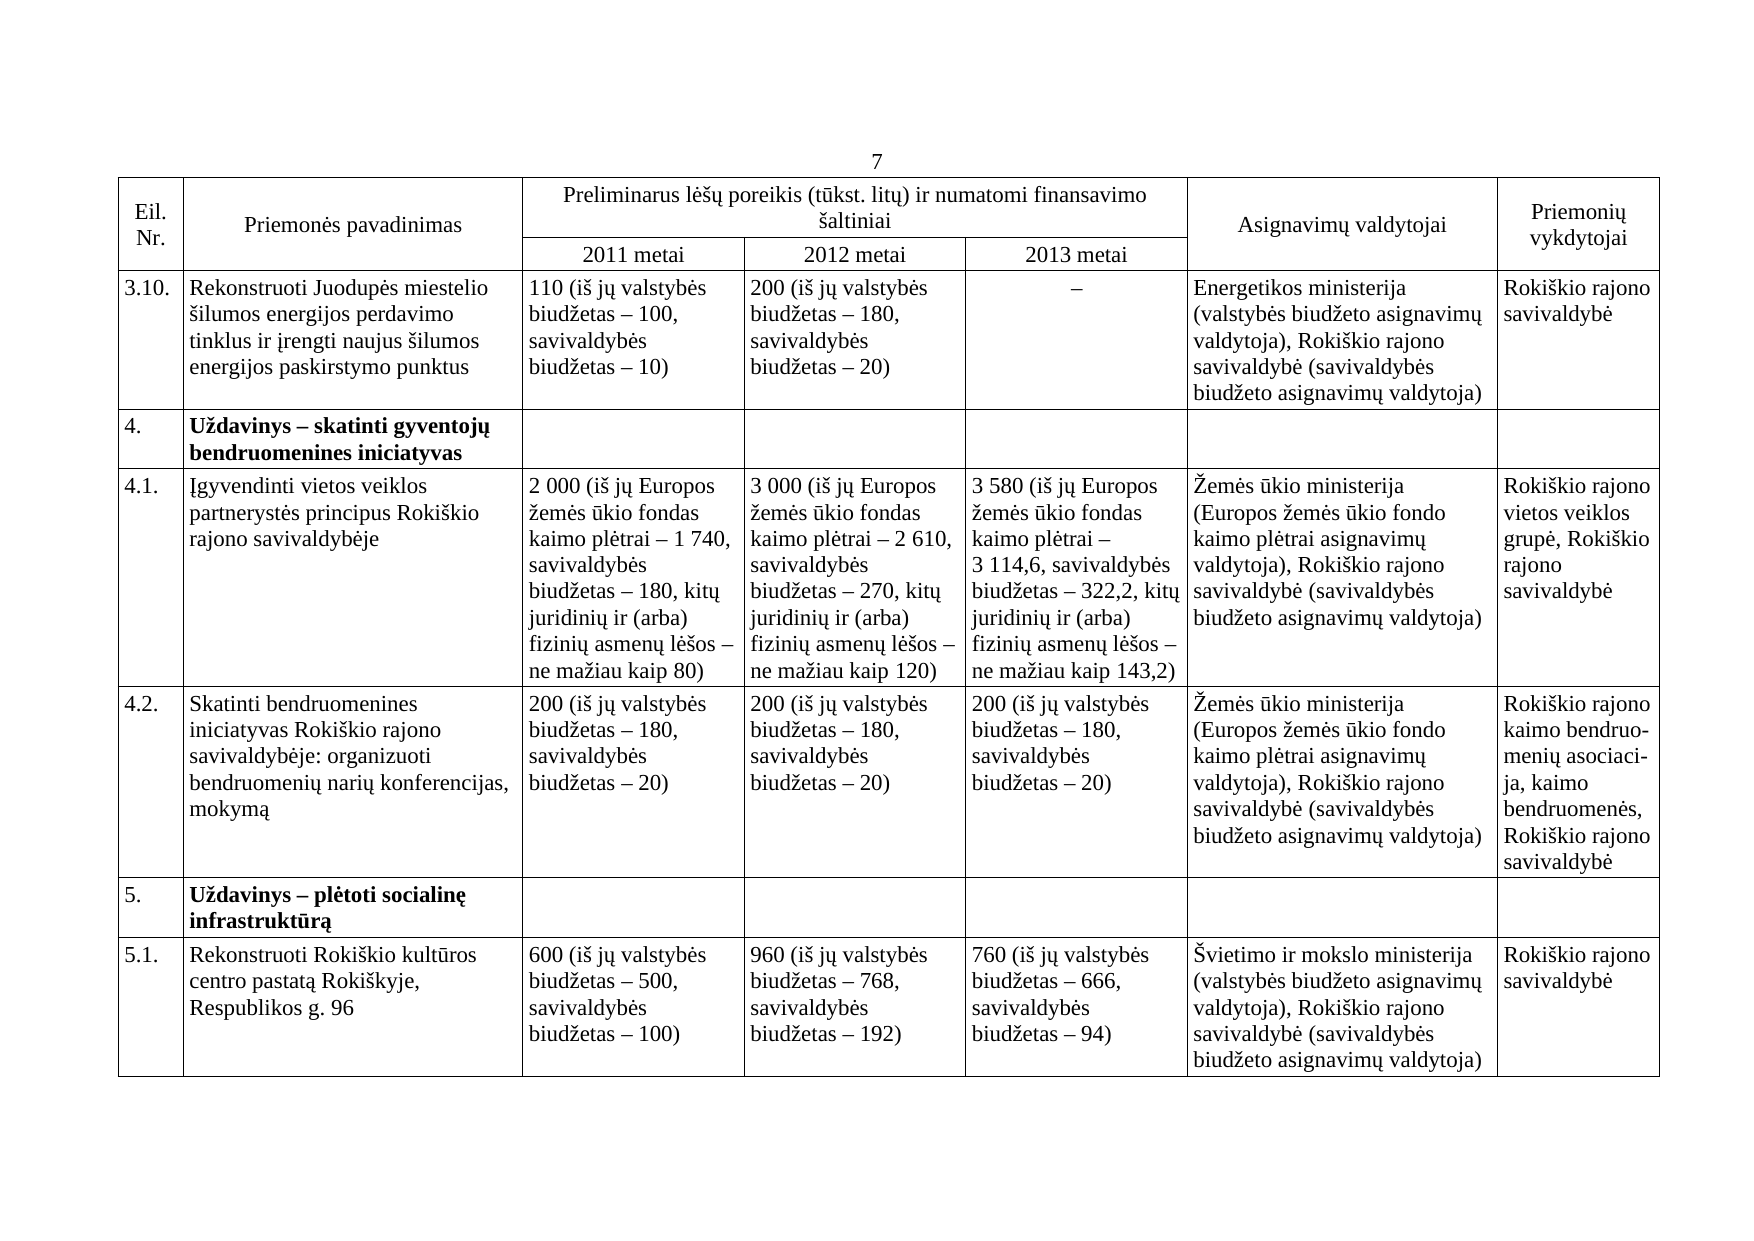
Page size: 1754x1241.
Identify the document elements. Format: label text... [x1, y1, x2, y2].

table_cell Uždavinys – plėtoti socialinę infrastruktūrą [184, 878, 522, 937]
table_cell 4.1. [119, 469, 183, 686]
table_cell [1188, 878, 1497, 937]
table_cell Energetikos ministerija (valstybės biudžeto asignavimų valdytoja), Rokiškio rajono savivaldybė (savivaldybės biudžeto asignavimų valdytoja) [1188, 271, 1497, 409]
table_cell Rokiškio rajono savivaldybė [1498, 271, 1659, 409]
table_cell [523, 410, 744, 468]
table_cell 5. [119, 878, 183, 937]
table_cell 600 (iš jų valstybės biudžetas – 500, savivaldybės biudžetas – 100) [523, 938, 744, 1076]
table_cell Švietimo ir mokslo ministerija (valstybės biudžeto asignavimų valdytoja), Rokiškio rajono savivaldybė (savivaldybės biudžeto asignavimų valdytoja) [1188, 938, 1497, 1076]
table_cell 2013 metai [966, 238, 1187, 270]
table_cell 3.10. [119, 271, 183, 409]
table_cell 4.2. [119, 687, 183, 877]
table_cell 2 000 (iš jų Europos žemės ūkio fondas kaimo plėtrai – 1 740, savivaldybės biudžetas – 180, kitų juridinių ir (arba) fizinių asmenų lėšos – ne mažiau kaip 80) [523, 469, 744, 686]
table_cell [1498, 878, 1659, 937]
table_cell Rokiškio rajono vietos veiklos grupė, Rokiškio rajono savivaldybė [1498, 469, 1659, 686]
table_cell 3 580 (iš jų Europos žemės ūkio fondas kaimo plėtrai – 3 114,6, savivaldybės biudžetas – 322,2, kitų juridinių ir (arba) fizinių asmenų lėšos – ne mažiau kaip 143,2) [966, 469, 1187, 686]
table_cell [1188, 410, 1497, 468]
table_cell Rokiškio rajono kaimo bendruo­menių asocia­ci­ja, kaimo bendruomenės, Rokiškio rajono savivaldybė [1498, 687, 1659, 877]
table_cell Skatinti bendruomenines iniciatyvas Rokiškio rajono savivaldybėje: organizuoti bendruomenių narių konferencijas, mokymą [184, 687, 522, 877]
table_cell [745, 878, 965, 937]
table_cell [745, 410, 965, 468]
table_cell – [966, 271, 1187, 409]
table_header Asignavimų valdytojai [1188, 178, 1497, 270]
table_header Preliminarus lėšų poreikis (tūkst. litų) ir numatomi finansavimo šaltiniai [523, 178, 1187, 237]
table_cell 3 000 (iš jų Europos žemės ūkio fondas kaimo plėtrai – 2 610, savivaldybės biudžetas – 270, kitų juridinių ir (arba) fizinių asmenų lėšos – ne mažiau kaip 120) [745, 469, 965, 686]
table_cell 200 (iš jų valstybės biudžetas – 180, savivaldybės biudžetas – 20) [966, 687, 1187, 877]
table_cell 2011 metai [523, 238, 744, 270]
table_cell 110 (iš jų valstybės biudžetas – 100, savivaldybės biudžetas – 10) [523, 271, 744, 409]
table_cell [966, 410, 1187, 468]
table_cell 200 (iš jų valstybės biudžetas – 180, savivaldybės biudžetas – 20) [523, 687, 744, 877]
table_cell 960 (iš jų valstybės biudžetas – 768, savivaldybės biudžetas – 192) [745, 938, 965, 1076]
table_cell Žemės ūkio ministerija (Europos žemės ūkio fondo kaimo plėtrai asignavimų valdytoja), Rokiškio rajono savivaldybė (savivaldybės biudžeto asignavimų valdytoja) [1188, 469, 1497, 686]
table_cell Rokiškio rajono savivaldybė [1498, 938, 1659, 1076]
table_cell 5.1. [119, 938, 183, 1076]
table_cell Rekonstruoti Juodupės miestelio šilumos energijos perdavimo tinklus ir įrengti naujus šilumos energijos paskirstymo punktus [184, 271, 522, 409]
table_cell 200 (iš jų valstybės biudžetas – 180, savivaldybės biudžetas – 20) [745, 687, 965, 877]
table_cell [966, 878, 1187, 937]
table_cell [1498, 410, 1659, 468]
table_cell 760 (iš jų valstybės biudžetas – 666, savivaldybės biudžetas – 94) [966, 938, 1187, 1076]
table_cell Uždavinys – skatinti gyventojų bendruomenines iniciatyvas [184, 410, 522, 468]
table_header Priemonių vykdytojai [1498, 178, 1659, 270]
table_cell 200 (iš jų valstybės biudžetas – 180, savivaldybės biudžetas – 20) [745, 271, 965, 409]
table_cell 4. [119, 410, 183, 468]
table_cell [523, 878, 744, 937]
table_header Priemonės pavadinimas [184, 178, 522, 270]
table_cell Rekonstruoti Rokiškio kultūros centro pastatą Rokiškyje, Respublikos g. 96 [184, 938, 522, 1076]
table_cell 2012 metai [745, 238, 965, 270]
table_cell Žemės ūkio ministerija (Europos žemės ūkio fondo kaimo plėtrai asignavimų valdytoja), Rokiškio rajono savivaldybė (savivaldybės biudžeto asignavimų valdytoja) [1188, 687, 1497, 877]
table_header Eil. Nr. [119, 178, 183, 270]
table_cell Įgyvendinti vietos veiklos partnerystės principus Rokiškio rajono savivaldybėje [184, 469, 522, 686]
